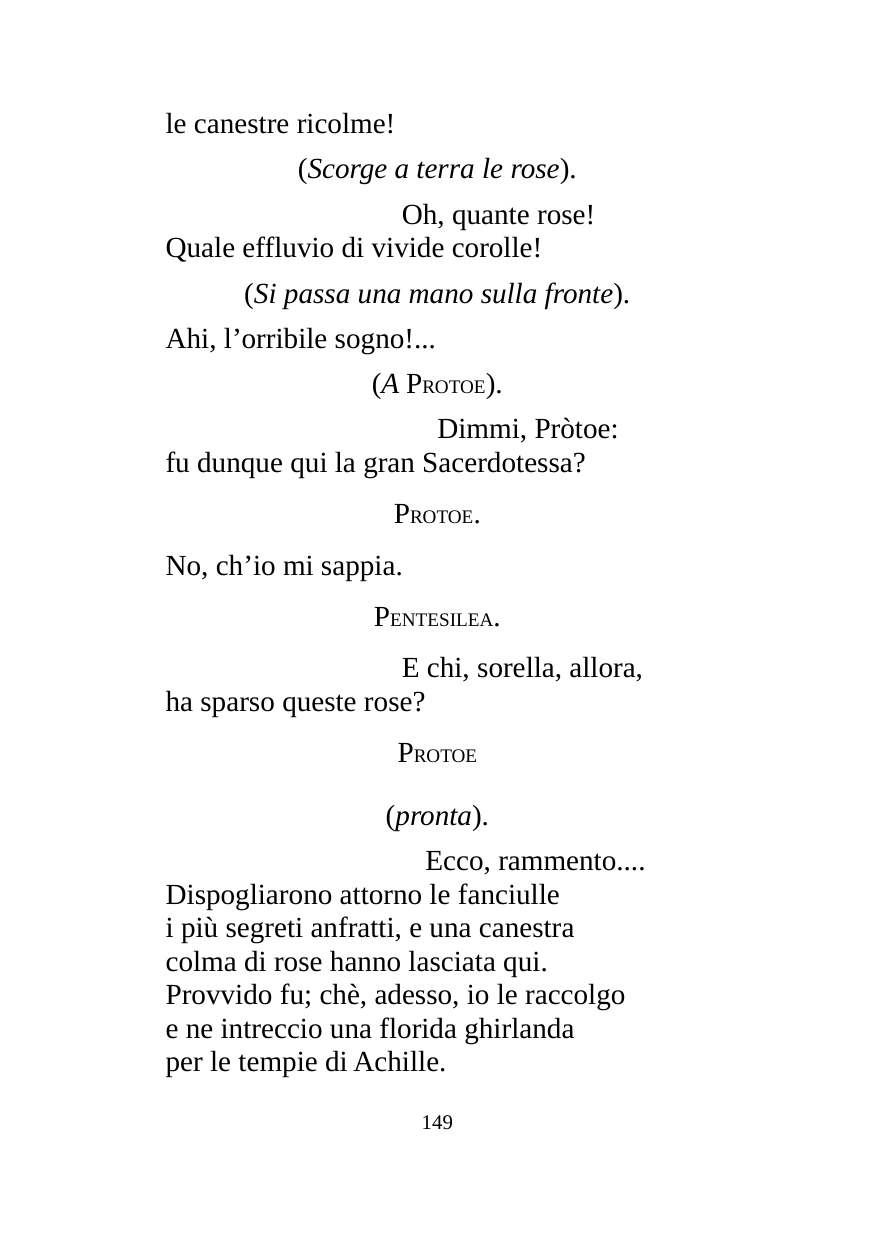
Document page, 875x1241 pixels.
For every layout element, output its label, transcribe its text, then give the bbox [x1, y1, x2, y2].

text Protoe. [106, 496, 768, 530]
text Oh, quante rose! Quale effluvio di vivide corolle! [165, 197, 768, 264]
text (Si passa una mano sulla fronte). [106, 276, 768, 309]
text E chi, sorella, allora, ha sparso queste rose? [165, 650, 768, 717]
text le canestre ricolme! [165, 106, 768, 140]
text Ahi, l’orribile sogno!... [165, 321, 768, 354]
text Dimmi, Pròtoe: fu dunque qui la gran Sacerdotessa? [165, 412, 768, 479]
text Protoe [106, 735, 768, 768]
text (pronta). [106, 798, 768, 832]
text (Scorge a terra le rose). [106, 152, 768, 185]
text (A Protoe). [106, 366, 768, 400]
text No, ch’io mi sappia. [165, 548, 768, 581]
text Ecco, rammento.... Dispogliarono attorno le fanciulle i più segreti anfratti, e una canestra colma di rose hanno lasciata qui. Provvido fu; chè, adesso, io le raccolgo e ne intreccio una florida ghirlanda per le tempie di Achille. [165, 843, 768, 1078]
text Pentesilea. [106, 599, 768, 632]
